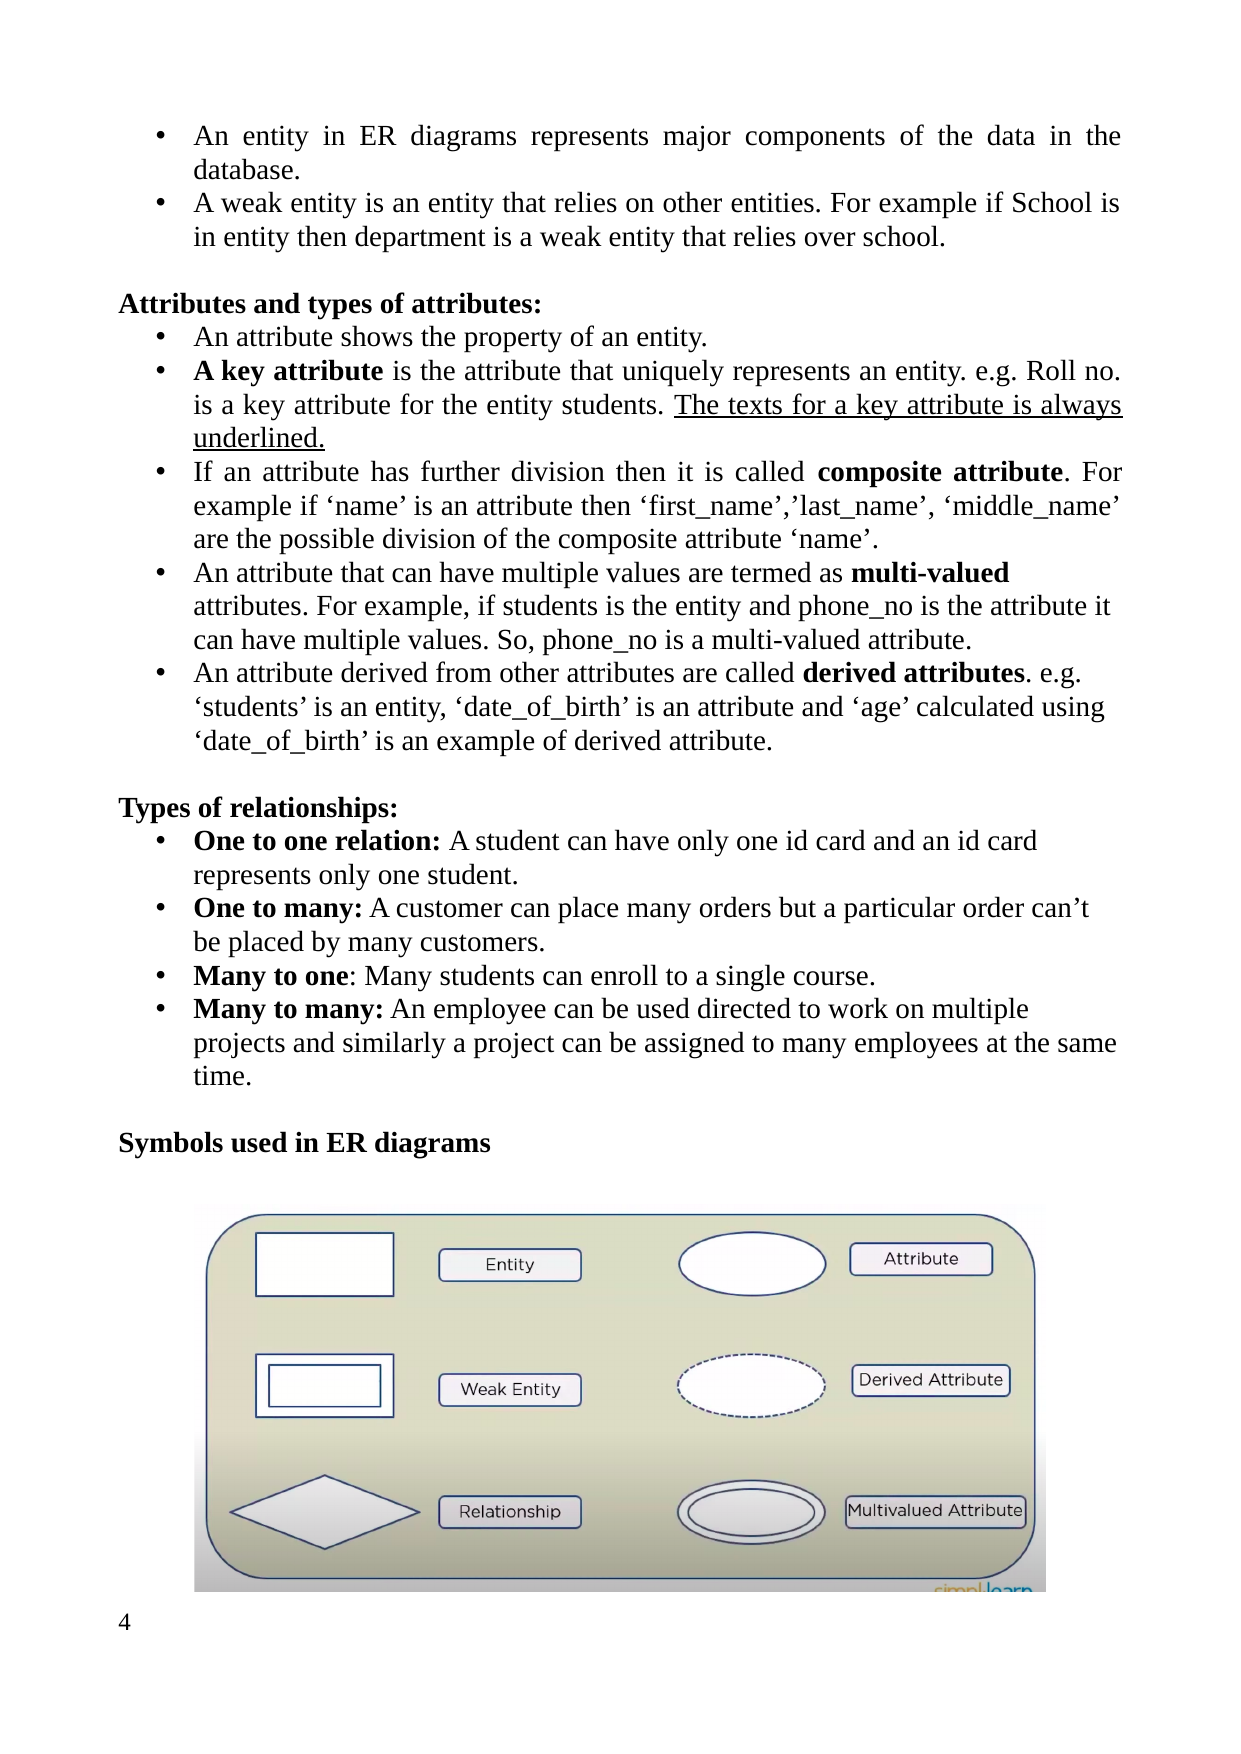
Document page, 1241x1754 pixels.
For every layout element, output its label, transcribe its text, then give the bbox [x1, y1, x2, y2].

list Types of relationships: [81, 790, 1122, 823]
list One to one relation: A student can have only one id card and an id card represents only one student. [156, 823, 1122, 890]
list A key attribute is the attribute that uniquely represents an entity. e.g. Roll no. is a key attribute for the entity students. The texts for a key attribute is always underlined. [156, 353, 1122, 454]
list An entity in ER diagrams represents major components of the data in the database. [156, 118, 1122, 185]
picture [194, 1204, 1046, 1592]
list One to many: A customer can place many orders but a particular order can’t be placed by many customers. [156, 890, 1122, 958]
list A weak entity is an entity that relies on other entities. For example if School is in entity then department is a weak entity that relies over school. [156, 185, 1122, 252]
list An attribute that can have multiple values are termed as multi-valued attributes. For example, if students is the entity and phone_no is the attribute it can have multiple values. So, phone_no is a multi-valued attribute. [156, 555, 1122, 655]
text Attributes and types of attributes: [118, 286, 1122, 319]
list An attribute shows the property of an entity. [156, 319, 1122, 353]
list If an attribute has further division then it is called composite attribute. For example if ‘name’ is an attribute then ‘first_name’,’last_name’, ‘middle_name’ are the possible division of the composite attribute ‘name’. [156, 454, 1122, 555]
list Symbols used in ER diagrams [81, 1126, 1122, 1159]
list Many to one: Many students can enroll to a single course. [118, 958, 1122, 991]
list Many to many: An employee can be used directed to work on multiple projects and similarly a project can be assigned to many employees at the same time. [156, 991, 1122, 1092]
list An attribute derived from other attributes are called derived attributes. e.g. ‘students’ is an entity, ‘date_of_birth’ is an attribute and ‘age’ calculated using ‘date_of_birth’ is an example of derived attribute. [156, 655, 1122, 756]
